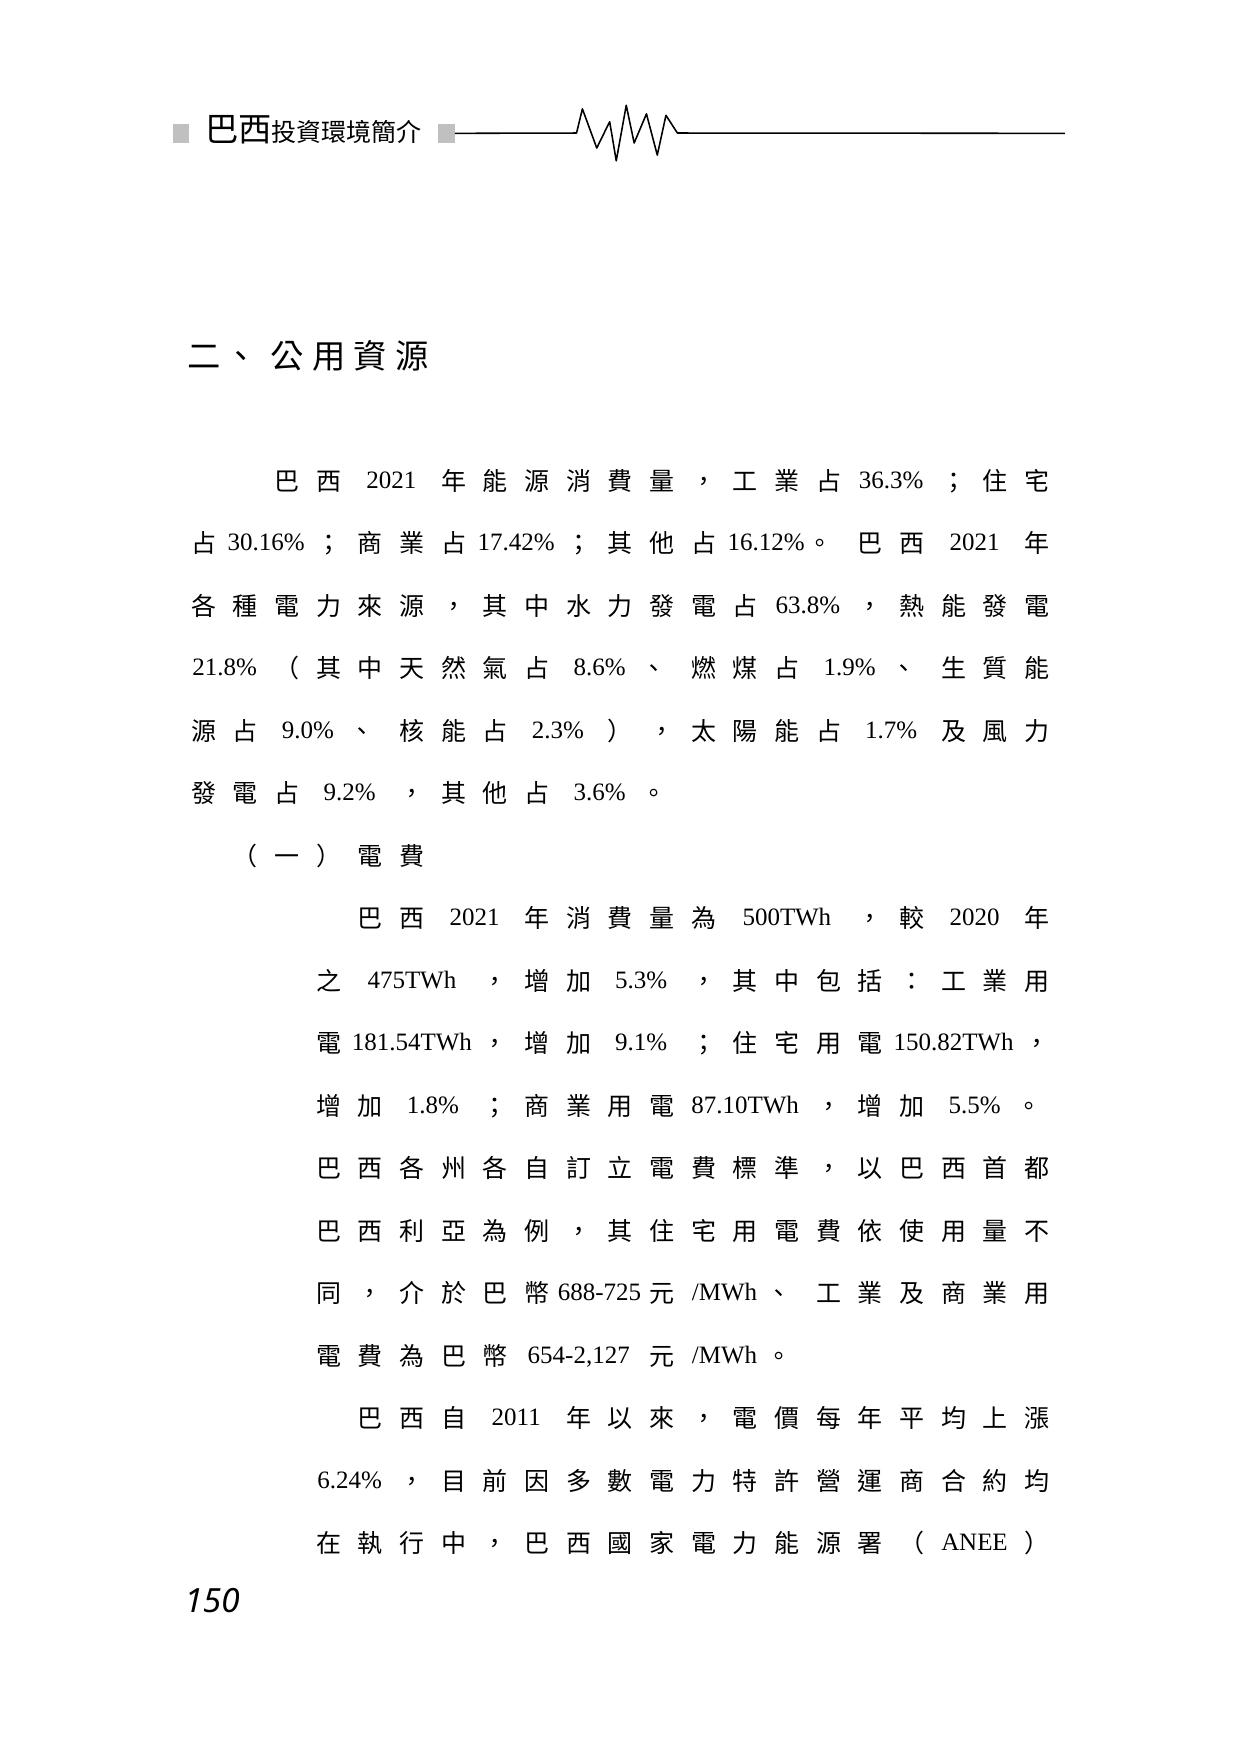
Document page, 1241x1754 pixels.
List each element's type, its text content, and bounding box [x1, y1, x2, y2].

text 二、公用資源 [183, 313, 1058, 375]
text 巴西自2011年以來，電價每年平均上漲6.24%，目前因多數電力特許營運商合約均在執行中，巴西國家電力能源署（ANEE） [281, 1375, 1058, 1563]
text 巴西2021年消費量為500TWh，較2020年之475TWh，增加5.3%，其中包括：工業用電181.54TWh，增加9.1%；住宅用電150.82TWh，增加1.8%；商業用電87.10TWh，增加5.5%。巴西各州各自訂立電費標準，以巴西首都巴西利亞為例，其住宅用電費依使用量不同，介於巴幣688-725元/MWh、工業及商業用電費為巴幣654-2,127元/MWh。 [281, 875, 1058, 1375]
text 巴西2021年能源消費量，工業占36.3%；住宅占30.16%；商業占17.42%；其他占16.12%。巴西2021年各種電力來源，其中水力發電占63.8%，熱能發電21.8%（其中天然氣占8.6%、燃煤占1.9%、生質能源占9.0%、核能占2.3%），太陽能占1.7%及風力發電占9.2%，其他占3.6%。 [183, 438, 1058, 813]
text （一）電費 [207, 813, 1058, 875]
